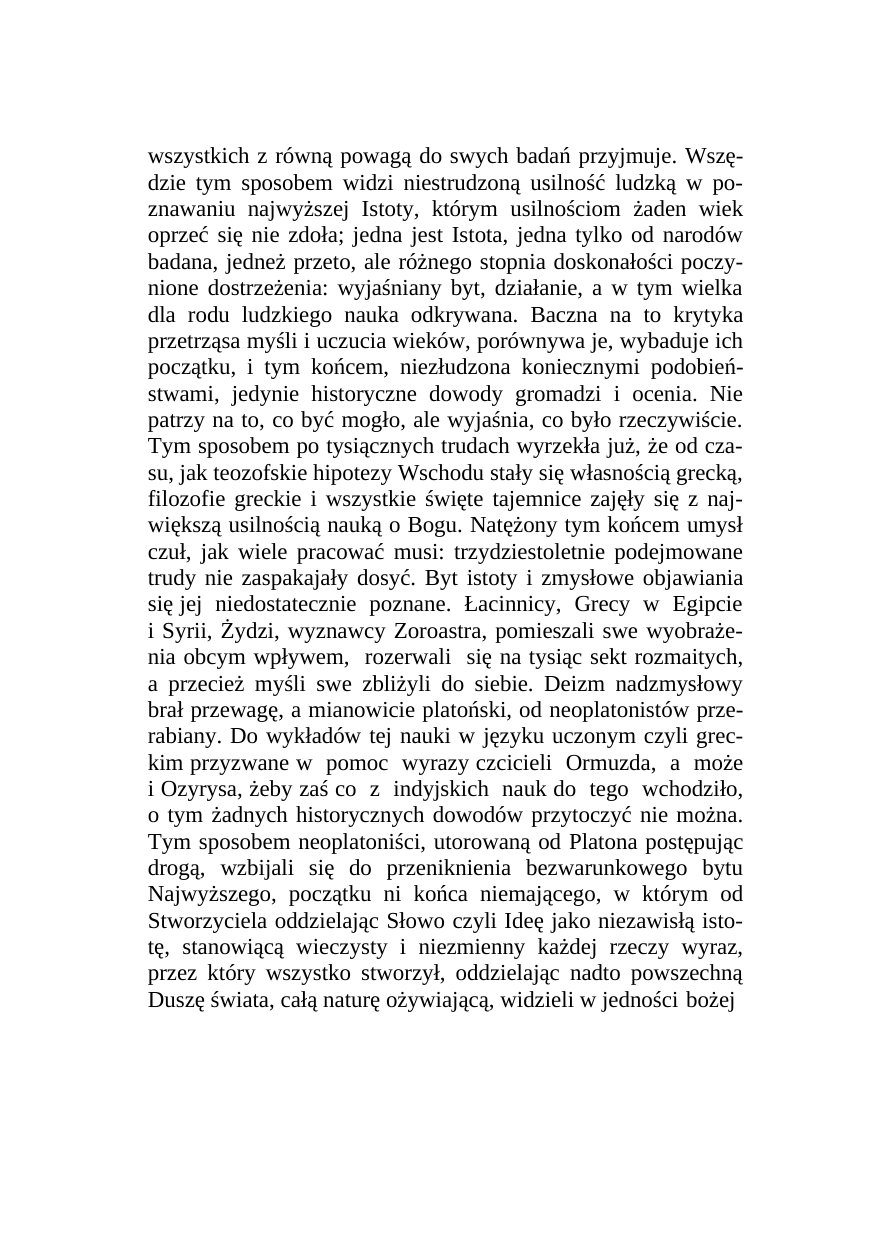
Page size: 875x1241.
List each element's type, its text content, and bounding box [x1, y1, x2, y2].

text wszystkich z równą powagą do swych badań przyjmuje. Wszę- dzie tym sposobem widzi niestrudzoną usilność ludzką w po- znawaniu najwyższej Istoty, którym usilnościom żaden wiek oprzeć się nie zdoła; jedna jest Istota, jedna tylko od narodów badana, jedneż przeto, ale różnego stopnia doskonałości poczy- nione dostrzeżenia: wyjaśniany byt, działanie, a w tym wielka dla rodu ludzkiego nauka odkrywana. Baczna na to krytyka przetrząsa myśli i uczucia wieków, porównywa je, wybaduje ich początku, i tym końcem, niezłudzona koniecznymi podobień- stwami, jedynie historyczne dowody gromadzi i ocenia. Nie patrzy na to, co być mogło, ale wyjaśnia, co było rzeczywiście. Tym sposobem po tysiącznych trudach wyrzekła już, że od cza- su, jak teozofskie hipotezy Wschodu stały się własnością grecką, filozofie greckie i wszystkie święte tajemnice zajęły się z naj- większą usilnością nauką o Bogu. Natężony tym końcem umysł czuł, jak wiele pracować musi: trzydziestoletnie podejmowane trudy nie zaspakajały dosyć. Byt istoty i zmysłowe objawiania się jej niedostatecznie poznane. Łacinnicy, Grecy w Egipcie i Syrii, Żydzi, wyznawcy Zoroastra, pomieszali swe wyobraże- nia obcym wpływem, rozerwali się na tysiąc sekt rozmaitych, a przecież myśli swe zbliżyli do siebie. Deizm nadzmysłowy brał przewagę, a mianowicie platoński, od neoplatonistów prze- rabiany. Do wykładów tej nauki w języku uczonym czyli grec- kim przyzwane w pomoc wyrazy czcicieli Ormuzda, a może i Ozyrysa, żeby zaś co z indyjskich nauk do tego wchodziło, o tym żadnych historycznych dowodów przytoczyć nie można. Tym sposobem neoplatoniści, utorowaną od Platona postępując drogą, wzbijali się do przeniknienia bezwarunkowego bytu Najwyższego, początku ni końca niemającego, w którym od Stworzyciela oddzielając Słowo czyli Ideę jako niezawisłą isto- tę, stanowiącą wieczysty i niezmienny każdej rzeczy wyraz, przez który wszystko stworzył, oddzielając nadto powszechną Duszę świata, całą naturę ożywiającą, widzieli w jedności bożej [148, 142, 744, 1012]
